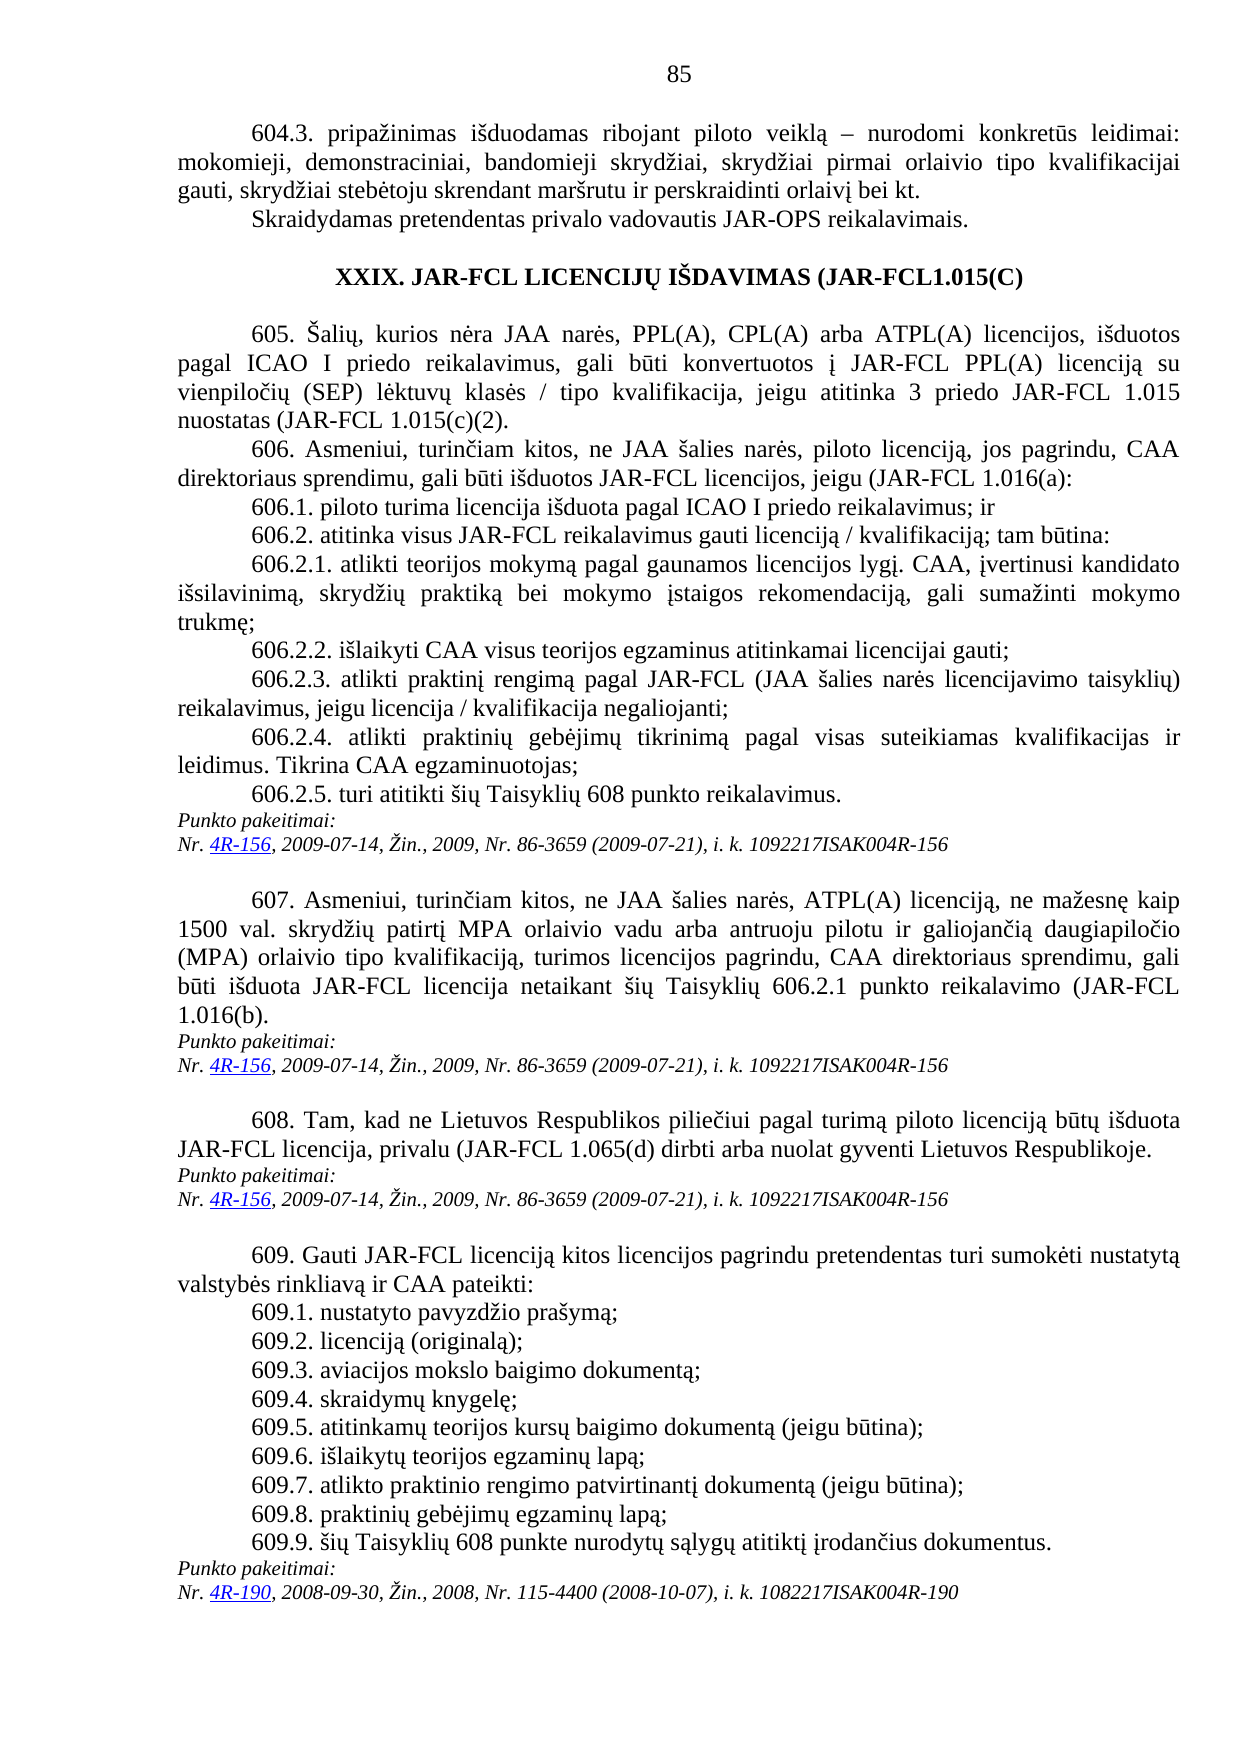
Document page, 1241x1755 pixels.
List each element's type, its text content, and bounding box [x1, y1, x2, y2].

text 606.2.2. išlaikyti CAA visus teorijos egzaminus atitinkamai licencijai gauti; [177, 636, 1181, 664]
text 606.2. atitinka visus JAR-FCL reikalavimus gauti licenciją / kvalifikaciją; tam būtina: [177, 521, 1181, 549]
text XXIX. JAR-FCL LICENCIJŲ IŠDAVIMAS (JAR-FCL1.015(C) [177, 262, 1181, 291]
text 609.9. šių Taisyklių 608 punkte nurodytų sąlygų atitiktį įrodančius dokumentus. [177, 1527, 1181, 1556]
text 606.2.5. turi atitikti šių Taisyklių 608 punkto reikalavimus. [177, 779, 1181, 808]
text 609.4. skraidymų knygelę; [177, 1384, 1181, 1412]
text Skraidydamas pretendentas privalo vadovautis JAR-OPS reikalavimais. [177, 204, 1181, 233]
text Punkto pakeitimai: [177, 1029, 1181, 1053]
text 609.6. išlaikytų teorijos egzaminų lapą; [177, 1441, 1181, 1470]
text 608. Tam, kad ne Lietuvos Respublikos piliečiui pagal turimą piloto licenciją būtų išduota JAR-FCL licencija, privalu (JAR-FCL 1.065(d) dirbti arba nuolat gyventi Lietuvos Respublikoje. [177, 1106, 1181, 1163]
text Punkto pakeitimai: [177, 1163, 1181, 1187]
text 609. Gauti JAR-FCL licenciją kitos licencijos pagrindu pretendentas turi sumokėti nustatytą valstybės rinkliavą ir CAA pateikti: [177, 1240, 1181, 1297]
text 606.2.4. atlikti praktinių gebėjimų tikrinimą pagal visas suteikiamas kvalifikacijas ir leidimus. Tikrina CAA egzaminuotojas; [177, 722, 1181, 779]
text 609.3. aviacijos mokslo baigimo dokumentą; [177, 1355, 1181, 1384]
text Punkto pakeitimai: [177, 1556, 1181, 1580]
text 606.1. piloto turima licencija išduota pagal ICAO I priedo reikalavimus; ir [177, 492, 1181, 521]
text 609.8. praktinių gebėjimų egzaminų lapą; [177, 1499, 1181, 1527]
text 609.5. atitinkamų teorijos kursų baigimo dokumentą (jeigu būtina); [177, 1412, 1181, 1441]
text 609.2. licenciją (originalą); [177, 1326, 1181, 1355]
text 606.2.1. atlikti teorijos mokymą pagal gaunamos licencijos lygį. CAA, įvertinusi kandidato išsilavinimą, skrydžių praktiką bei mokymo įstaigos rekomendaciją, gali sumažinti mokymo trukmę; [177, 549, 1181, 636]
text 609.7. atlikto praktinio rengimo patvirtinantį dokumentą (jeigu būtina); [177, 1470, 1181, 1499]
text 607. Asmeniui, turinčiam kitos, ne JAA šalies narės, ATPL(A) licenciją, ne mažesnę kaip 1500 val. skrydžių patirtį MPA orlaivio vadu arba antruoju pilotu ir galiojančią daugiapiločio (MPA) orlaivio tipo kvalifikaciją, turimos licencijos pagrindu, CAA direktoriaus sprendimu, gali būti išduota JAR-FCL licencija netaikant šių Taisyklių 606.2.1 punkto reikalavimo (JAR-FCL 1.016(b). [177, 885, 1181, 1029]
text Nr. 4R-156, 2009-07-14, Žin., 2009, Nr. 86-3659 (2009-07-21), i. k. 1092217ISAK004R-156 [177, 1187, 1181, 1211]
text 606.2.3. atlikti praktinį rengimą pagal JAR-FCL (JAA šalies narės licencijavimo taisyklių) reikalavimus, jeigu licencija / kvalifikacija negaliojanti; [177, 664, 1181, 722]
text Nr. 4R-156, 2009-07-14, Žin., 2009, Nr. 86-3659 (2009-07-21), i. k. 1092217ISAK004R-156 [177, 1053, 1181, 1077]
text Nr. 4R-156, 2009-07-14, Žin., 2009, Nr. 86-3659 (2009-07-21), i. k. 1092217ISAK004R-156 [177, 832, 1181, 856]
text 604.3. pripažinimas išduodamas ribojant piloto veiklą – nurodomi konkretūs leidimai: mokomieji, demonstraciniai, bandomieji skrydžiai, skrydžiai pirmai orlaivio tipo kvalifikacijai gauti, skrydžiai stebėtoju skrendant maršrutu ir perskraidinti orlaivį bei kt. [177, 118, 1181, 204]
text Punkto pakeitimai: [177, 808, 1181, 832]
text 605. Šalių, kurios nėra JAA narės, PPL(A), CPL(A) arba ATPL(A) licencijos, išduotos pagal ICAO I priedo reikalavimus, gali būti konvertuotos į JAR-FCL PPL(A) licenciją su vienpiločių (SEP) lėktuvų klasės / tipo kvalifikacija, jeigu atitinka 3 priedo JAR-FCL 1.015 nuostatas (JAR-FCL 1.015(c)(2). [177, 319, 1181, 434]
text 606. Asmeniui, turinčiam kitos, ne JAA šalies narės, piloto licenciją, jos pagrindu, CAA direktoriaus sprendimu, gali būti išduotos JAR-FCL licencijos, jeigu (JAR-FCL 1.016(a): [177, 434, 1181, 492]
text Nr. 4R-190, 2008-09-30, Žin., 2008, Nr. 115-4400 (2008-10-07), i. k. 1082217ISAK004R-190 [177, 1580, 1181, 1604]
text 609.1. nustatyto pavyzdžio prašymą; [177, 1297, 1181, 1326]
